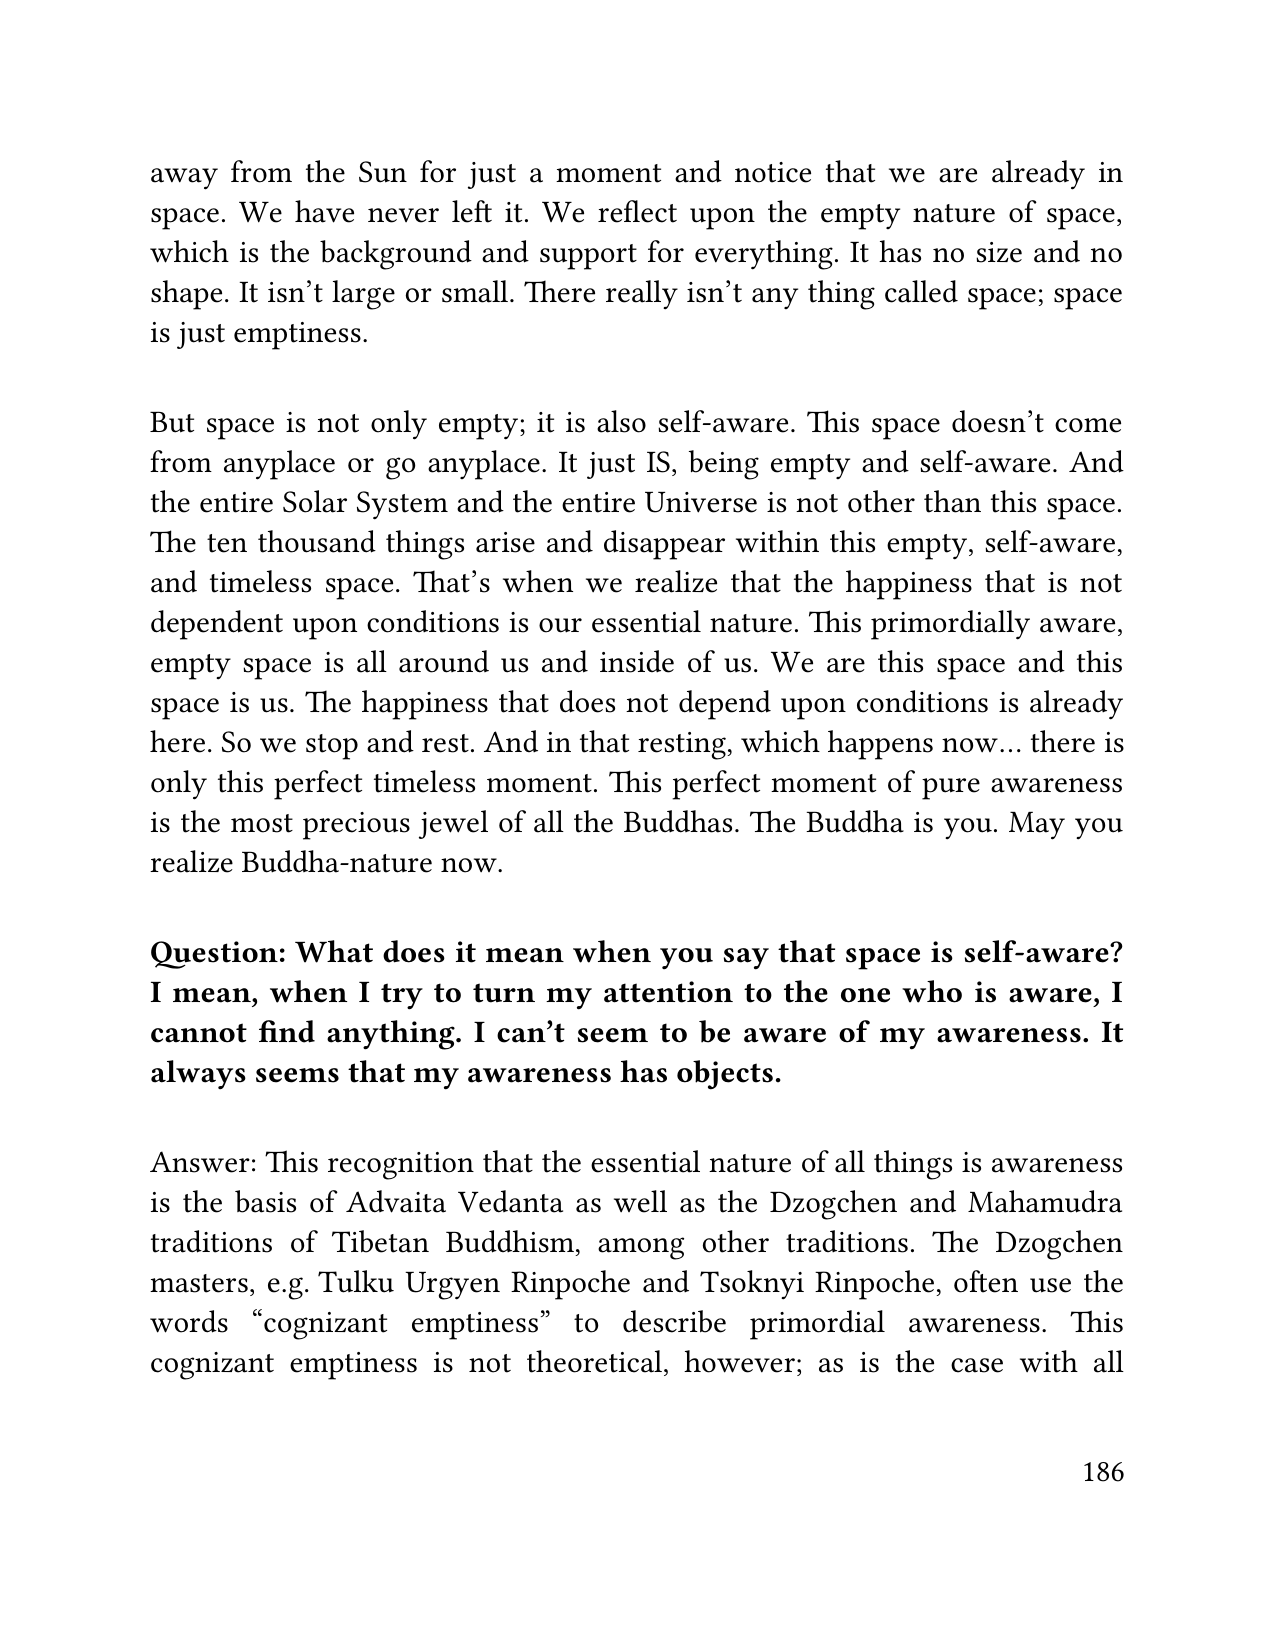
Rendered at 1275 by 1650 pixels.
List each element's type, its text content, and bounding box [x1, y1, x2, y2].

text But space is not only empty; it is also self-aware. This space doesn’t come from anyplace or go anyplace. It just IS, being empty and self-aware. And the entire Solar System and the entire Universe is not other than this space. The ten thousand things arise and disappear within this empty, self-aware, and timeless space. That’s when we realize that the happiness that is not dependent upon conditions is our essential nature. This primordially aware, empty space is all around us and inside of us. We are this space and this space is us. The happiness that does not depend upon conditions is already here. So we stop and rest. And in that resting, which happens now… there is only this perfect timeless moment. This perfect moment of pure awareness is the most precious jewel of all the Buddhas. The Buddha is you. May you realize Buddha-nature now. [150, 400, 1125, 880]
text Question: What does it mean when you say that space is self-aware? I mean, when I try to turn my attention to the one who is aware, I cannot find anything. I can’t seem to be aware of my awareness. It always seems that my awareness has objects. [150, 930, 1125, 1090]
text Answer: This recognition that the essential nature of all things is awareness is the basis of Advaita Vedanta as well as the Dzogchen and Mahamudra traditions of Tibetan Buddhism, among other traditions. The Dzogchen masters, e.g. Tulku Urgyen Rinpoche and Tsoknyi Rinpoche, often use the words “cognizant emptiness” to describe primordial awareness. This cognizant emptiness is not theoretical, however; as is the case with all [150, 1140, 1125, 1380]
text away from the Sun for just a moment and notice that we are already in space. We have never left it. We reflect upon the empty nature of space, which is the background and support for everything. It has no size and no shape. It isn’t large or small. There really isn’t any thing called space; space is just emptiness. [150, 150, 1125, 350]
